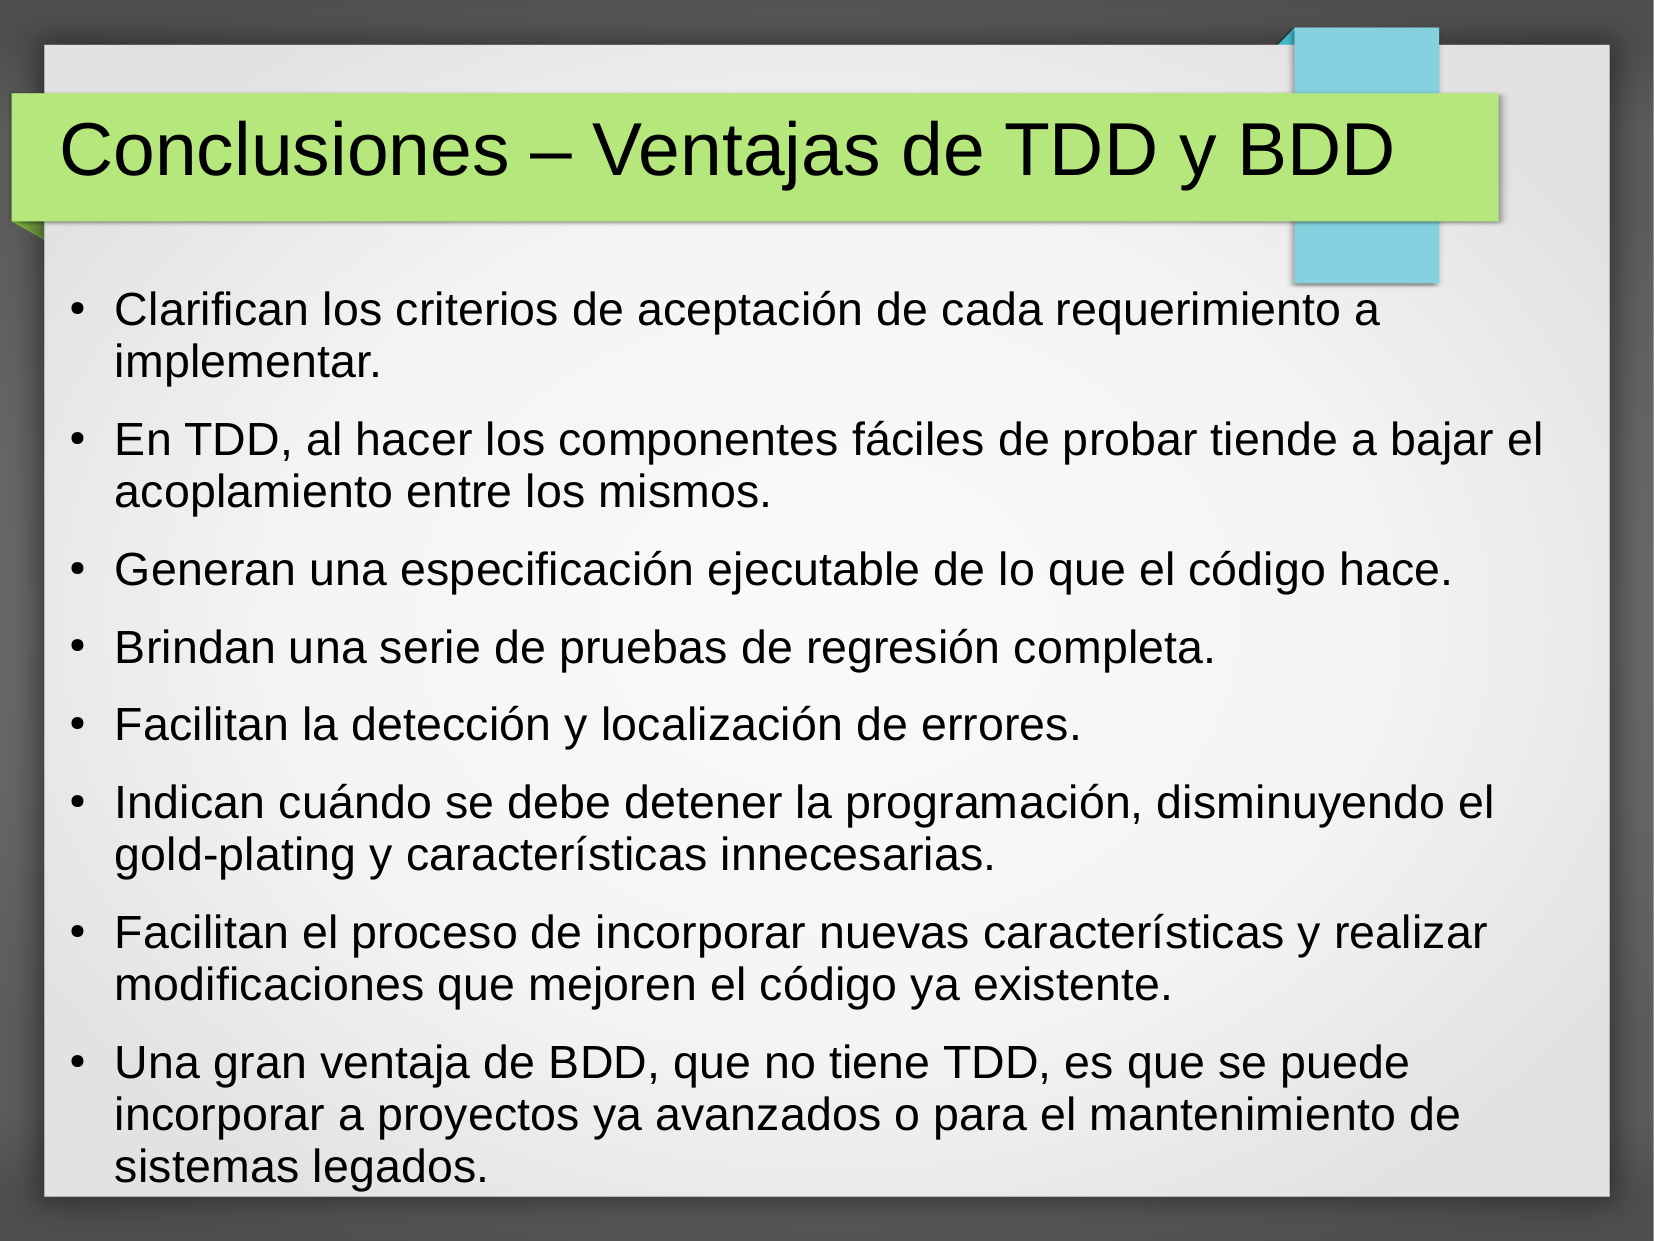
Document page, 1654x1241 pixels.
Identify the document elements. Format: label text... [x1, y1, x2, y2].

list Clarifican los criterios de aceptación de cada requerimiento a implementar. En TDD, al hacer los componentes fáciles de probar tiende a bajar el acoplamiento entre los mismos. Generan una especificación ejecutable de lo que el código hace. Brindan una serie de pruebas de regresión completa. Facilitan la detección y localización de errores. Indican cuándo se debe detener la programación, disminuyendo el gold-plating y características innecesarias. Facilitan el proceso de incorporar nuevas características y realizar modificaciones que mejoren el código ya existente. Una gran ventaja de BDD, que no tiene TDD, es que se puede incorporar a proyectos ya avanzados o para el mantenimiento de sistemas legados. [54, 283, 1609, 1193]
picture [0, 0, 1654, 1241]
title Conclusiones – Ventajas de TDD y BDD [59, 97, 1489, 201]
